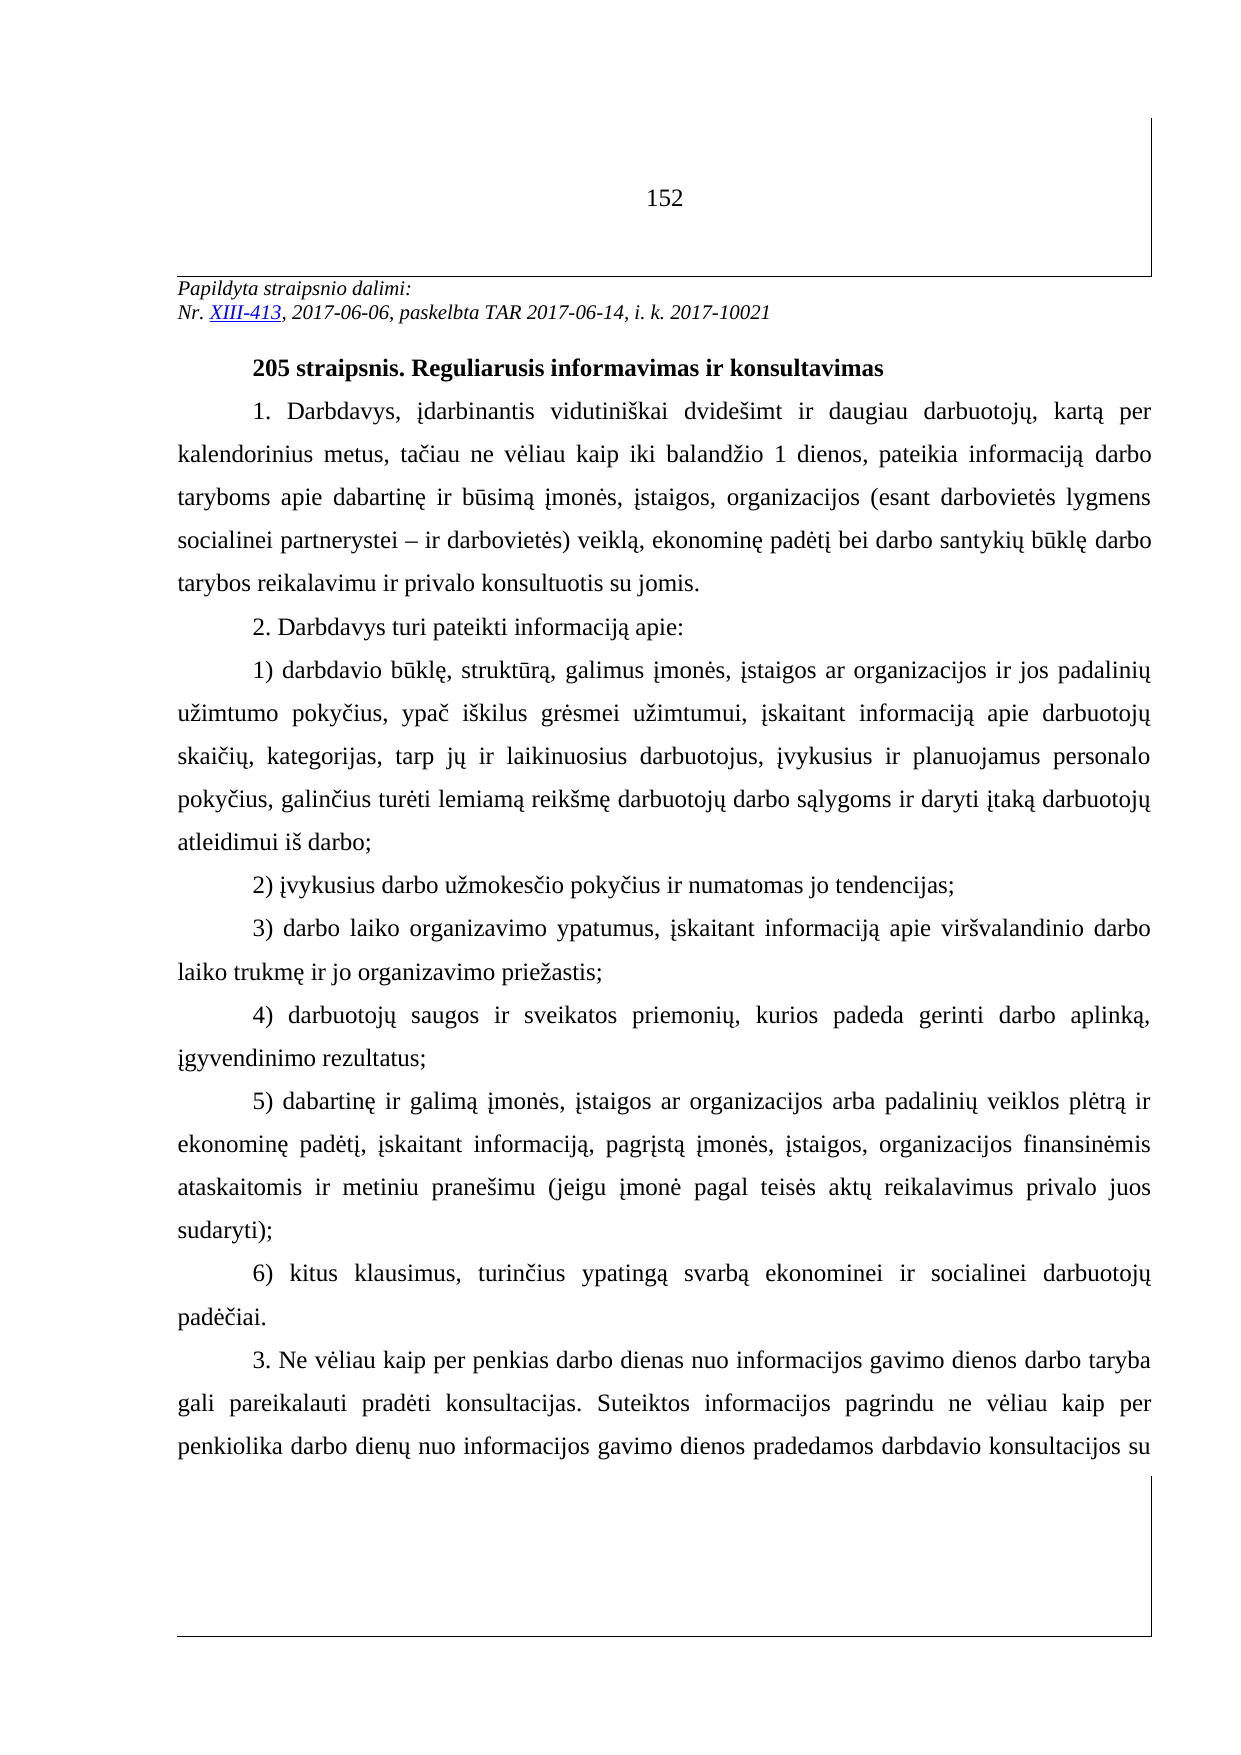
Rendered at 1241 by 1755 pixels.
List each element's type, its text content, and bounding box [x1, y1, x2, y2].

subtitle 205 straipsnis. Reguliarusis informavimas ir konsultavimas [177, 353, 1152, 382]
text 3. Ne vėliau kaip per penkias darbo dienas nuo informacijos gavimo dienos darbo taryba gali pareikalauti pradėti konsultacijas. Suteiktos informacijos pagrindu ne vėliau kaip per penkiolika darbo dienų nuo informacijos gavimo dienos pradedamos darbdavio konsultacijos su [177, 1345, 1152, 1460]
text Papildyta straipsnio dalimi: [177, 276, 1152, 300]
text 6) kitus klausimus, turinčius ypatingą svarbą ekonominei ir socialinei darbuotojų padėčiai. [177, 1258, 1152, 1330]
text 1) darbdavio būklę, struktūrą, galimus įmonės, įstaigos ar organizacijos ir jos padalinių užimtumo pokyčius, ypač iškilus grėsmei užimtumui, įskaitant informaciją apie darbuotojų skaičių, kategorijas, tarp jų ir laikinuosius darbuotojus, įvykusius ir planuojamus personalo pokyčius, galinčius turėti lemiamą reikšmę darbuotojų darbo sąlygoms ir daryti įtaką darbuotojų atleidimui iš darbo; [177, 655, 1152, 856]
text 5) dabartinę ir galimą įmonės, įstaigos ar organizacijos arba padalinių veiklos plėtrą ir ekonominę padėtį, įskaitant informaciją, pagrįstą įmonės, įstaigos, organizacijos finansinėmis ataskaitomis ir metiniu pranešimu (jeigu įmonė pagal teisės aktų reikalavimus privalo juos sudaryti); [177, 1086, 1152, 1244]
text 1. Darbdavys, įdarbinantis vidutiniškai dvidešimt ir daugiau darbuotojų, kartą per kalendorinius metus, tačiau ne vėliau kaip iki balandžio 1 dienos, pateikia informaciją darbo taryboms apie dabartinę ir būsimą įmonės, įstaigos, organizacijos (esant darbovietės lygmens socialinei partnerystei – ir darbovietės) veiklą, ekonominę padėtį bei darbo santykių būklę darbo tarybos reikalavimu ir privalo konsultuotis su jomis. [177, 396, 1152, 597]
text 2. Darbdavys turi pateikti informaciją apie: [177, 612, 1152, 640]
text Nr. XIII-413, 2017-06-06, paskelbta TAR 2017-06-14, i. k. 2017-10021 [177, 300, 1152, 324]
text 2) įvykusius darbo užmokesčio pokyčius ir numatomas jo tendencijas; [177, 870, 1152, 899]
text 3) darbo laiko organizavimo ypatumus, įskaitant informaciją apie viršvalandinio darbo laiko trukmę ir jo organizavimo priežastis; [177, 913, 1152, 985]
text 4) darbuotojų saugos ir sveikatos priemonių, kurios padeda gerinti darbo aplinką, įgyvendinimo rezultatus; [177, 1000, 1152, 1072]
